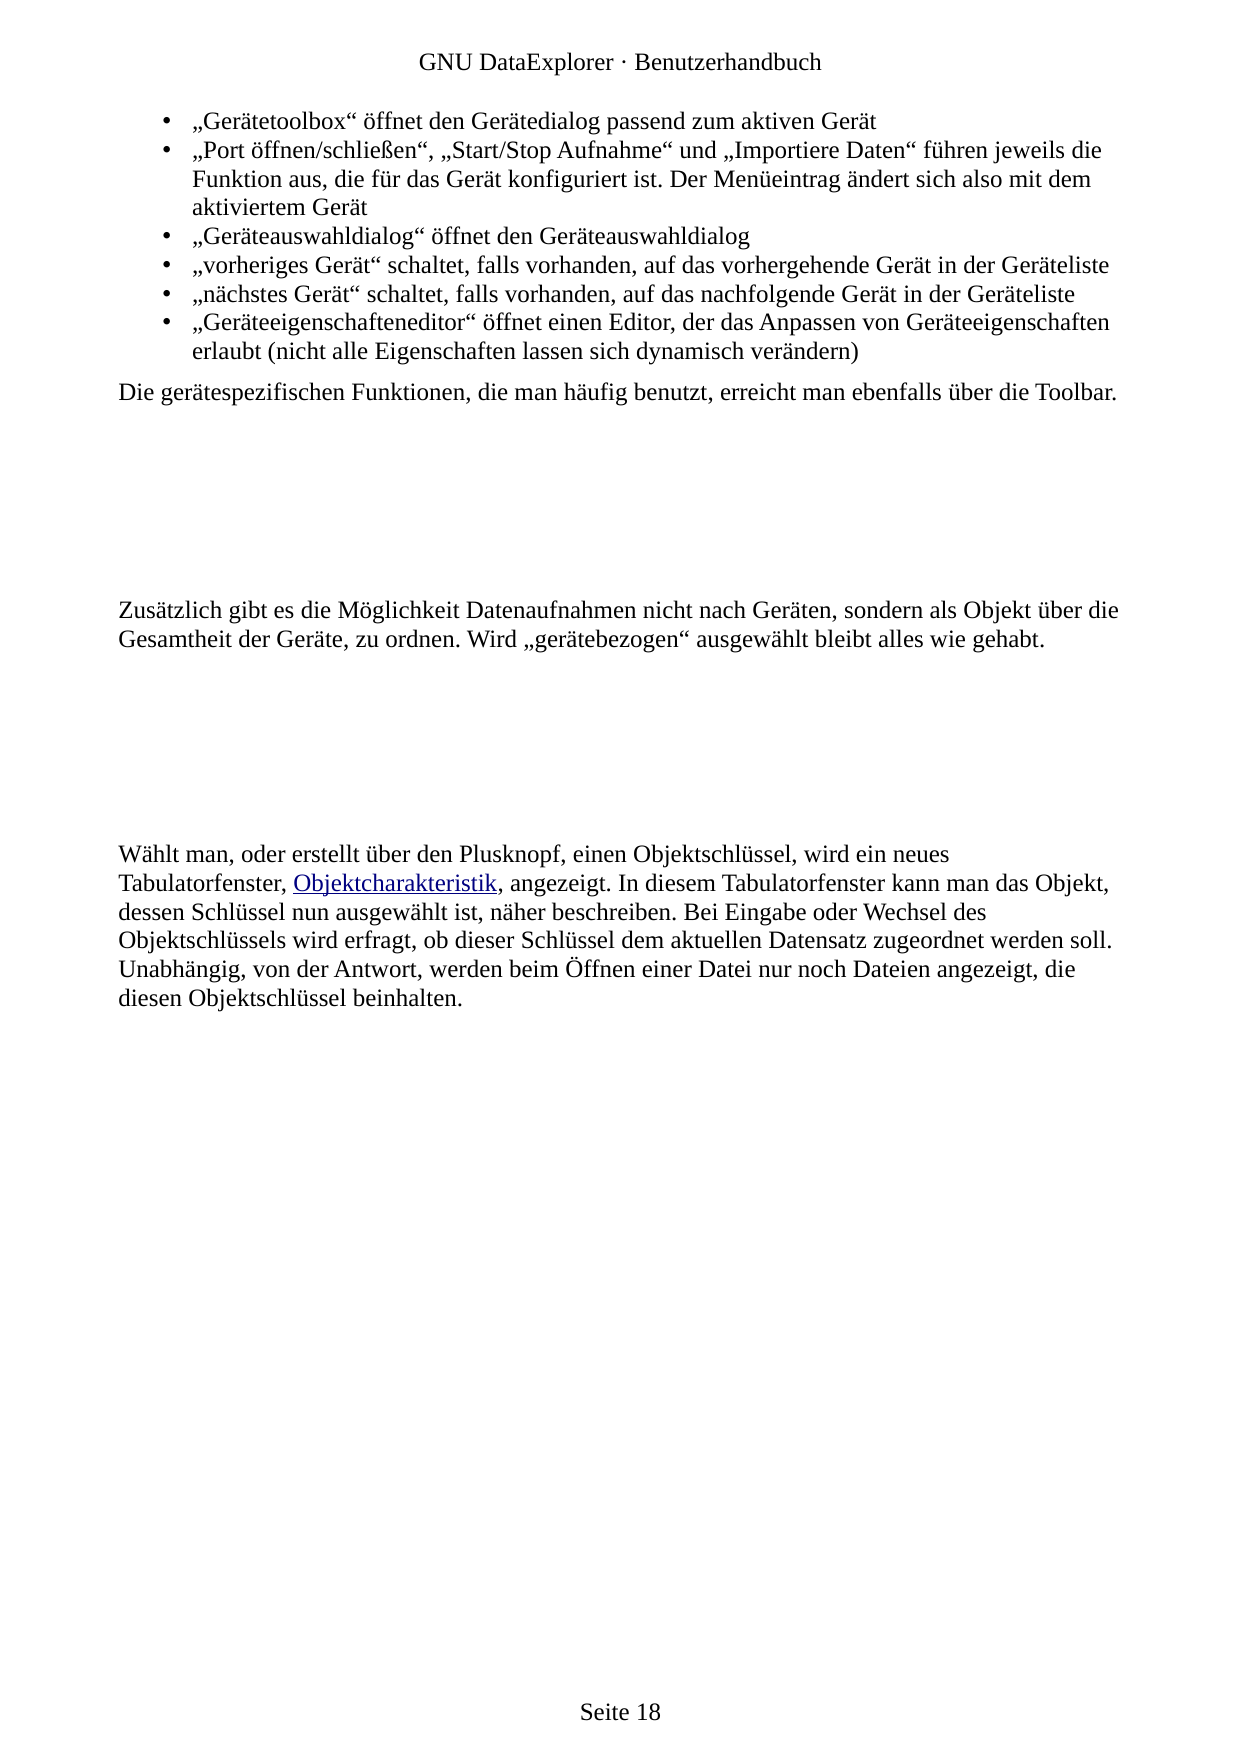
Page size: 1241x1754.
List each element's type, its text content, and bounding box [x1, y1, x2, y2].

text Wählt man, oder erstellt über den Plusknopf, einen Objektschlüssel, wird ein neues Tabulatorfenster, Objektcharakteristik, angezeigt. In diesem Tabulatorfenster kann man das Objekt, dessen Schlüssel nun ausgewählt ist, näher beschreiben. Bei Eingabe oder Wechsel des Objektschlüssels wird erfragt, ob dieser Schlüssel dem aktuellen Datensatz zugeordnet werden soll. Unabhängig, von der Antwort, werden beim Öffnen einer Datei nur noch Dateien angezeigt, die diesen Objektschlüssel beinhalten. [118, 839, 1122, 1012]
text Zusätzlich gibt es die Möglichkeit Datenaufnahmen nicht nach Geräten, sondern als Objekt über die Gesamtheit der Geräte, zu ordnen. Wird „gerätebezogen“ ausgewählt bleibt alles wie gehabt. [118, 596, 1122, 653]
list „vorheriges Gerät“ schaltet, falls vorhanden, auf das vorhergehende Gerät in der Geräteliste [162, 250, 1122, 279]
list „Geräteauswahldialog“ öffnet den Geräteauswahldialog [162, 221, 1122, 250]
list „nächstes Gerät“ schaltet, falls vorhanden, auf das nachfolgende Gerät in der Geräteliste [162, 279, 1122, 307]
list „Gerätetoolbox“ öffnet den Gerätedialog passend zum aktiven Gerät [162, 106, 1122, 135]
list „Port öffnen/schließen“, „Start/Stop Aufnahme“ und „Importiere Daten“ führen jeweils die Funktion aus, die für das Gerät konfiguriert ist. Der Menüeintrag ändert sich also mit dem aktiviertem Gerät [162, 135, 1122, 221]
text Die gerätespezifischen Funktionen, die man häufig benutzt, erreicht man ebenfalls über die Toolbar. [118, 377, 1122, 406]
list „Geräteeigenschafteneditor“ öffnet einen Editor, der das Anpassen von Geräteeigenschaften erlaubt (nicht alle Eigenschaften lassen sich dynamisch verändern) [162, 307, 1122, 365]
